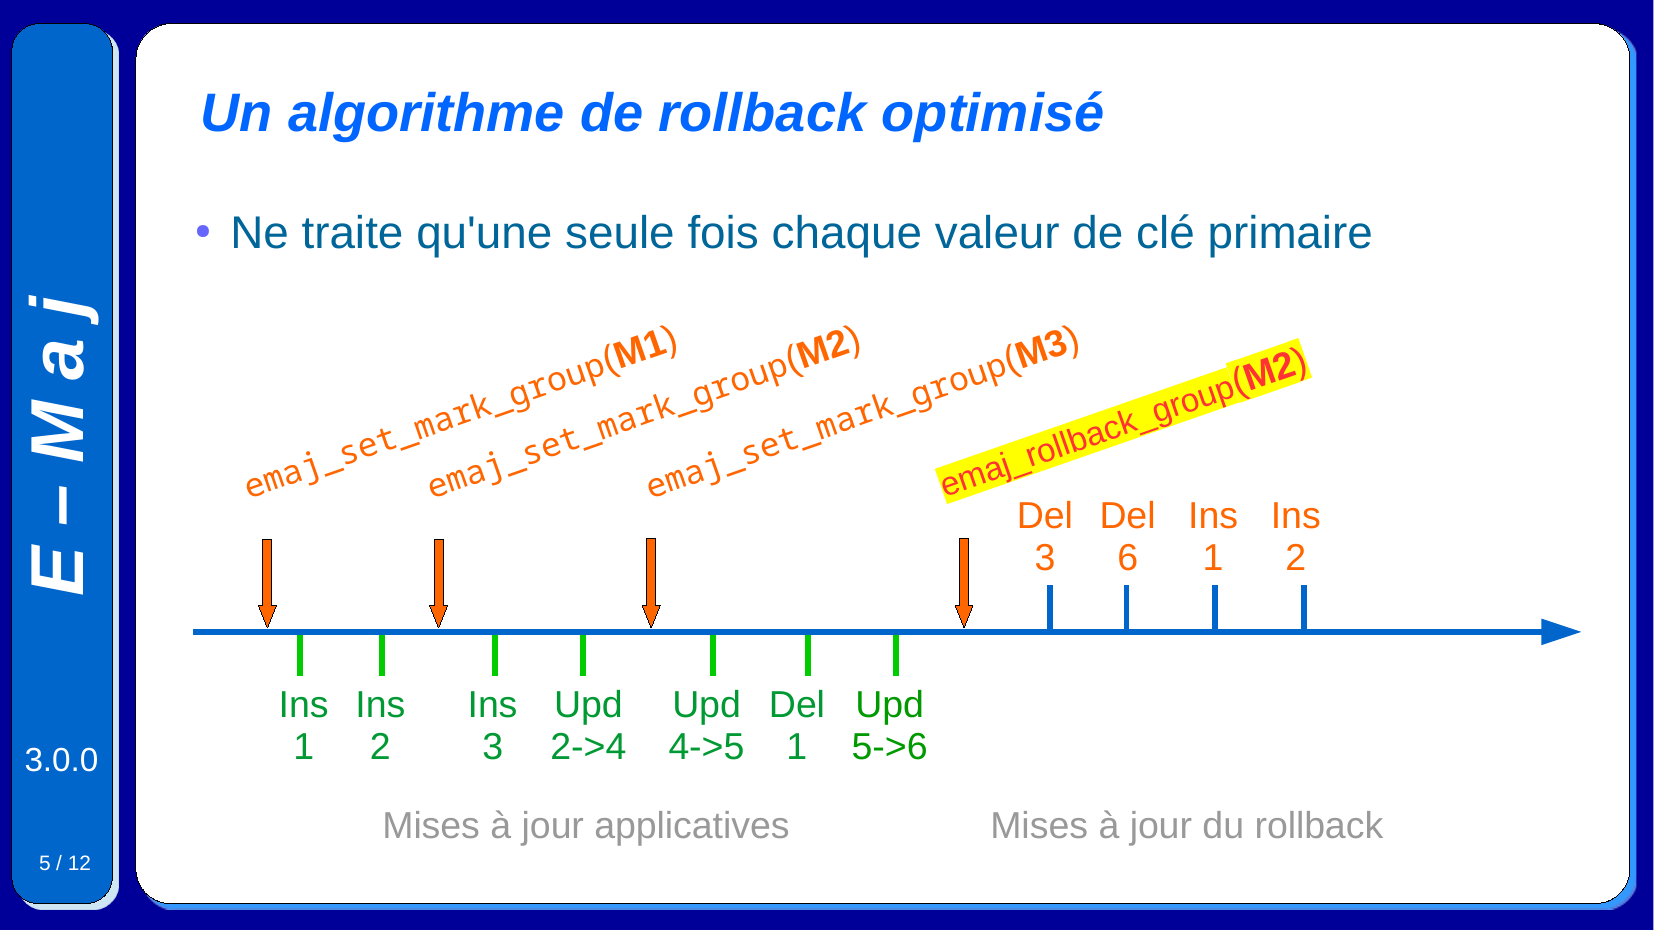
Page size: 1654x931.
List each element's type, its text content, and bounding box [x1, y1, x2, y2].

text_box Ins 2 [1256, 487, 1347, 588]
text_box [642, 538, 661, 628]
text_box Ins 3 [452, 676, 535, 777]
text_box Del 6 [1084, 487, 1187, 588]
text_box emaj_set_mark_group(M1) [220, 302, 700, 530]
text_box emaj_set_mark_group(M3) [622, 302, 1105, 530]
text_box Upd 4->5 [653, 676, 779, 777]
text_box emaj_set_mark_group(M2) [403, 302, 887, 530]
text_box [258, 539, 277, 628]
text_box Mises à jour du rollback [975, 796, 1399, 854]
text_box Ins 1 [1187, 487, 1256, 588]
title Un algorithme de rollback optimisé [200, 34, 1575, 191]
text_box Upd 2->4 [535, 676, 653, 777]
list Ne traite qu'une seule fois chaque valeur de clé primaire [177, 206, 1587, 827]
text_box Mises à jour applicatives [367, 796, 805, 854]
text_box Del 3 [1002, 487, 1084, 588]
text_box Ins 2 [340, 676, 432, 777]
text_box [429, 539, 448, 628]
text_box Upd 5->6 [836, 676, 962, 777]
text_box [955, 538, 973, 628]
text_box Ins 1 [263, 676, 340, 777]
text_box Del 1 [779, 676, 836, 777]
text_box emaj_rollback_group(M2) [917, 313, 1369, 530]
